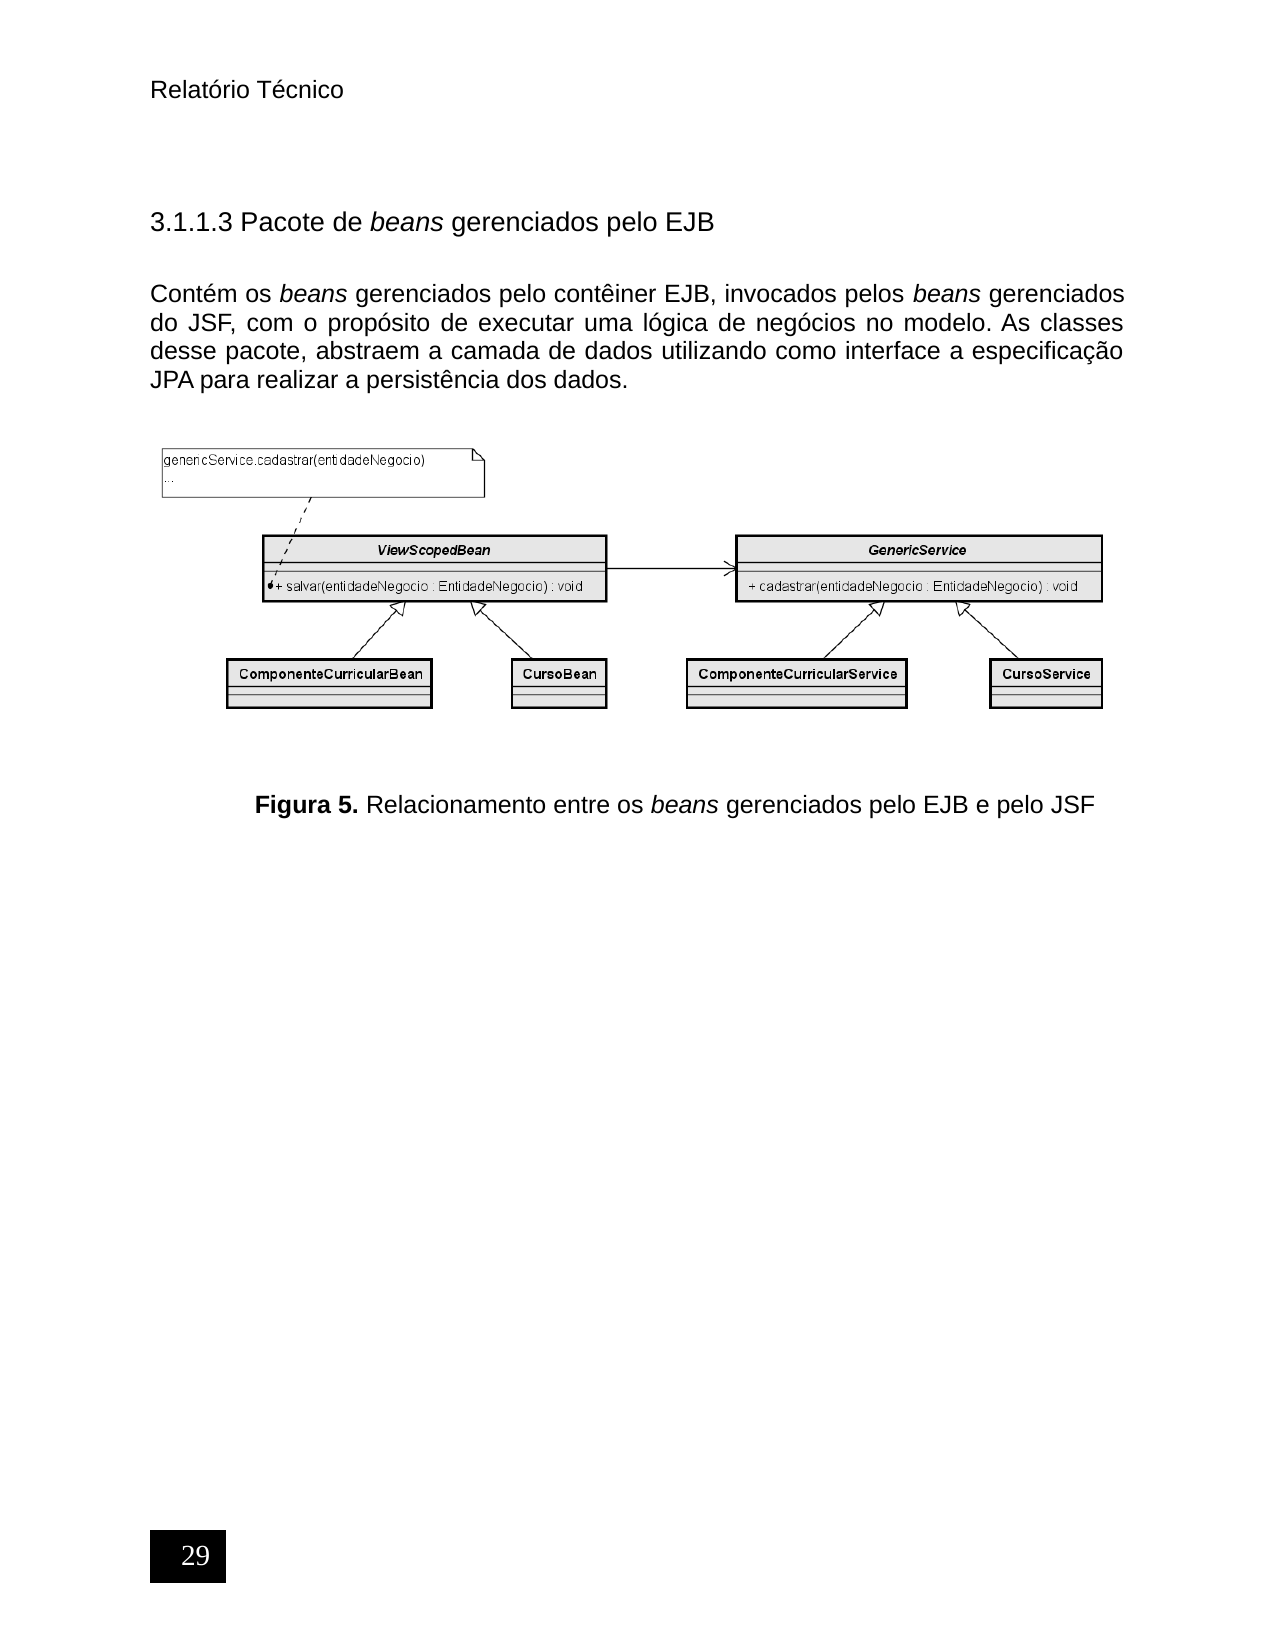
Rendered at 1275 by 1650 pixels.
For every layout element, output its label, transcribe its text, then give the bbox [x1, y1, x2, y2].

subtitle 3.1.1.3 Pacote de beans gerenciados pelo EJB [150, 206, 1125, 237]
text Contém os beans gerenciados pelo contêiner EJB, invocados pelos beans gerenciados do JSF, com o propósito de executar uma lógica de negócios no modelo. As classes desse pacote, abstraem a camada de dados utilizando como interface a especificação JPA para realizar a persistência dos dados. [150, 279, 1125, 394]
list Figura 5. Relacionamento entre os beans gerenciados pelo EJB e pelo JSF [187, 790, 1125, 819]
picture [150, 437, 1125, 725]
